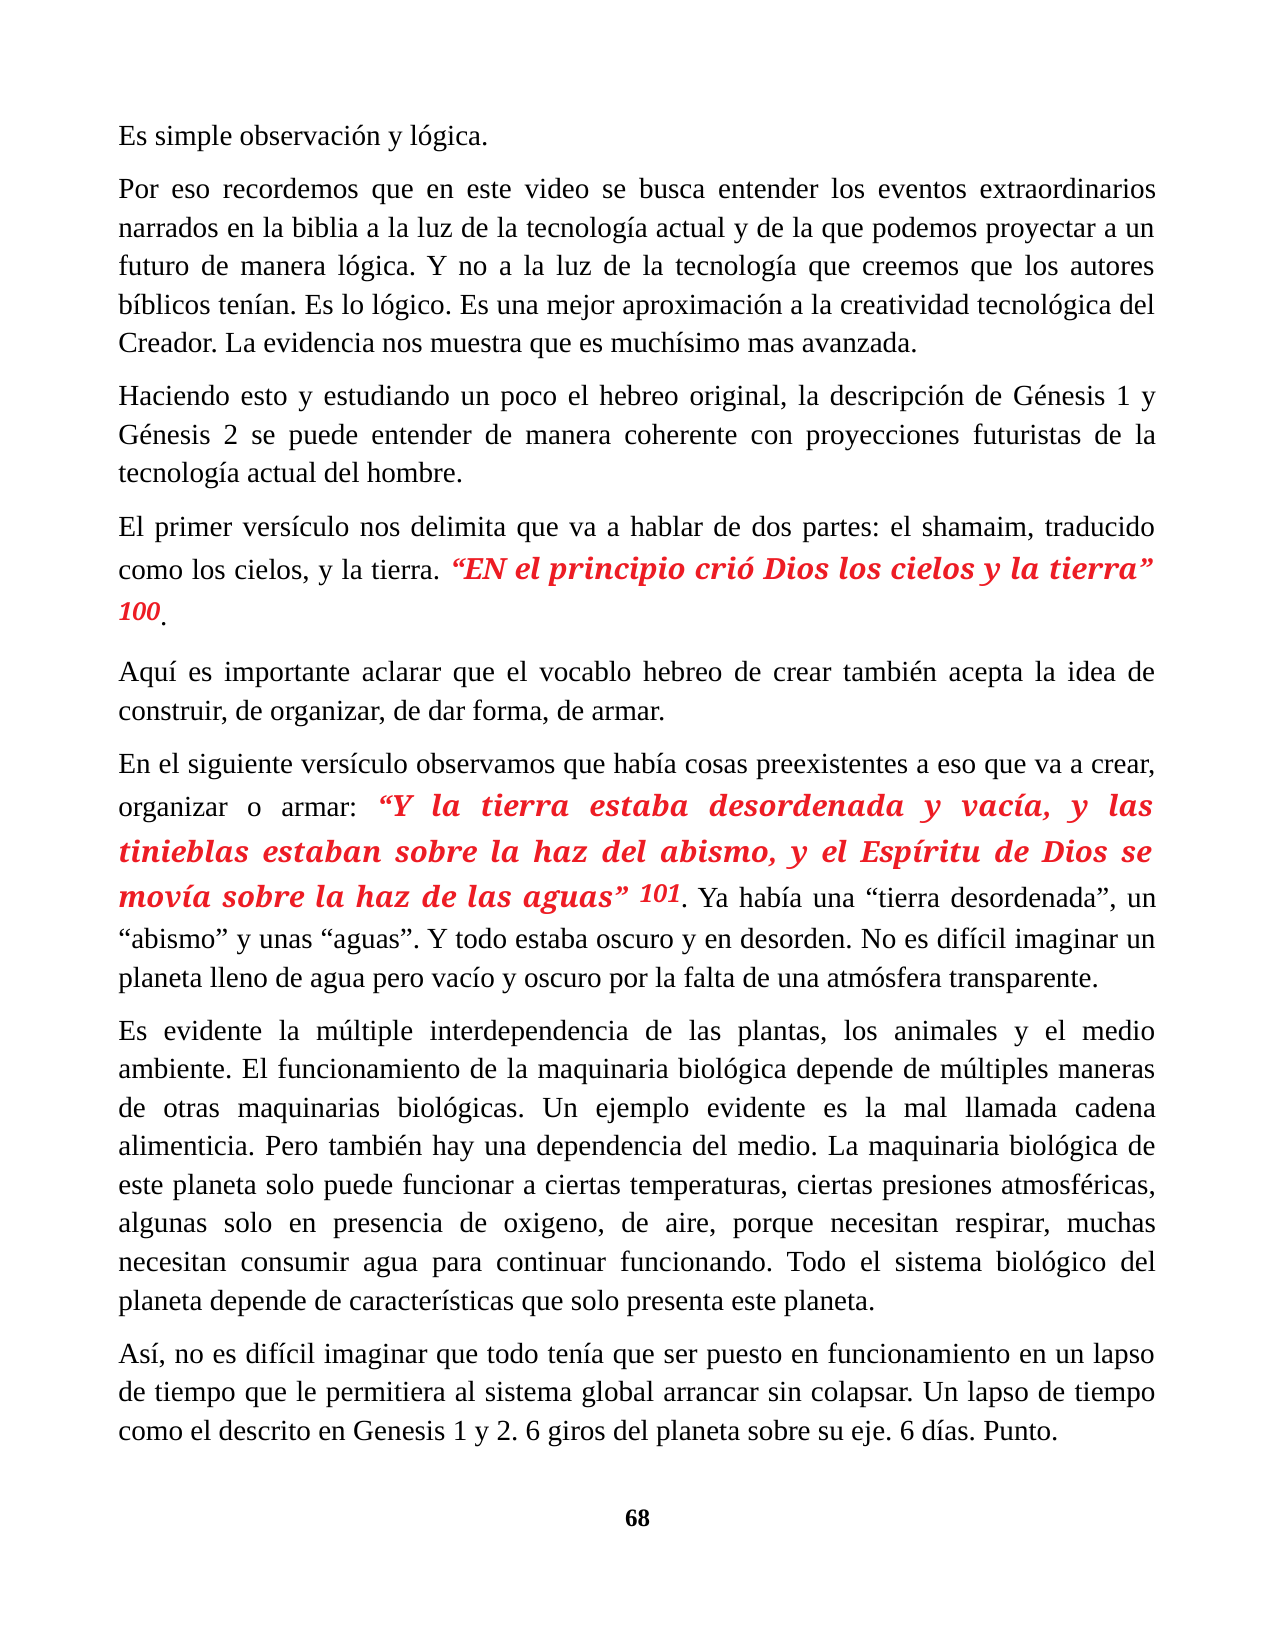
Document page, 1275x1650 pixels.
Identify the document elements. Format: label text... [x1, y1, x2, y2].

text Es simple observación y lógica. [118, 118, 1157, 152]
text Así, no es difícil imaginar que todo tenía que ser puesto en funcionamiento en un lapso de tiempo que le permitiera al sistema global arrancar sin colapsar. Un lapso de tiempo como el descrito en Genesis 1 y 2. 6 giros del planeta sobre su eje. 6 días. Punto. [118, 1336, 1157, 1446]
text El primer versículo nos delimita que va a hablar de dos partes: el shamaim, traducido como los cielos, y la tierra. “EN el principio crió Dios los cielos y la tierra” . [118, 509, 1157, 633]
text En el siguiente versículo observamos que había cosas preexistentes a eso que va a crear, organizar o armar: “Y la tierra estaba desordenada y vacía, y las tinieblas estaban sobre la haz del abismo, y el Espíritu de Dios se movía sobre la haz de las aguas” . Ya había una “tierra desordenada”, un “abismo” y unas “aguas”. Y todo estaba oscuro y en desorden. No es difícil imaginar un planeta lleno de agua pero vacío y oscuro por la falta de una atmósfera transparente. [118, 746, 1157, 993]
text Es evidente la múltiple interdependencia de las plantas, los animales y el medio ambiente. El funcionamiento de la maquinaria biológica depende de múltiples maneras de otras maquinarias biológicas. Un ejemplo evidente es la mal llamada cadena alimenticia. Pero también hay una dependencia del medio. La maquinaria biológica de este planeta solo puede funcionar a ciertas temperaturas, ciertas presiones atmosféricas, algunas solo en presencia de oxigeno, de aire, porque necesitan respirar, muchas necesitan consumir agua para continuar funcionando. Todo el sistema biológico del planeta depende de características que solo presenta este planeta. [118, 1013, 1157, 1316]
text Haciendo esto y estudiando un poco el hebreo original, la descripción de Génesis 1 y Génesis 2 se puede entender de manera coherente con proyecciones futuristas de la tecnología actual del hombre. [118, 378, 1157, 489]
text Por eso recordemos que en este video se busca entender los eventos extraordinarios narrados en la biblia a la luz de la tecnología actual y de la que podemos proyectar a un futuro de manera lógica. Y no a la luz de la tecnología que creemos que los autores bíblicos tenían. Es lo lógico. Es una mejor aproximación a la creatividad tecnológica del Creador. La evidencia nos muestra que es muchísimo mas avanzada. [118, 171, 1157, 359]
text Aquí es importante aclarar que el vocablo hebreo de crear también acepta la idea de construir, de organizar, de dar forma, de armar. [118, 654, 1157, 726]
